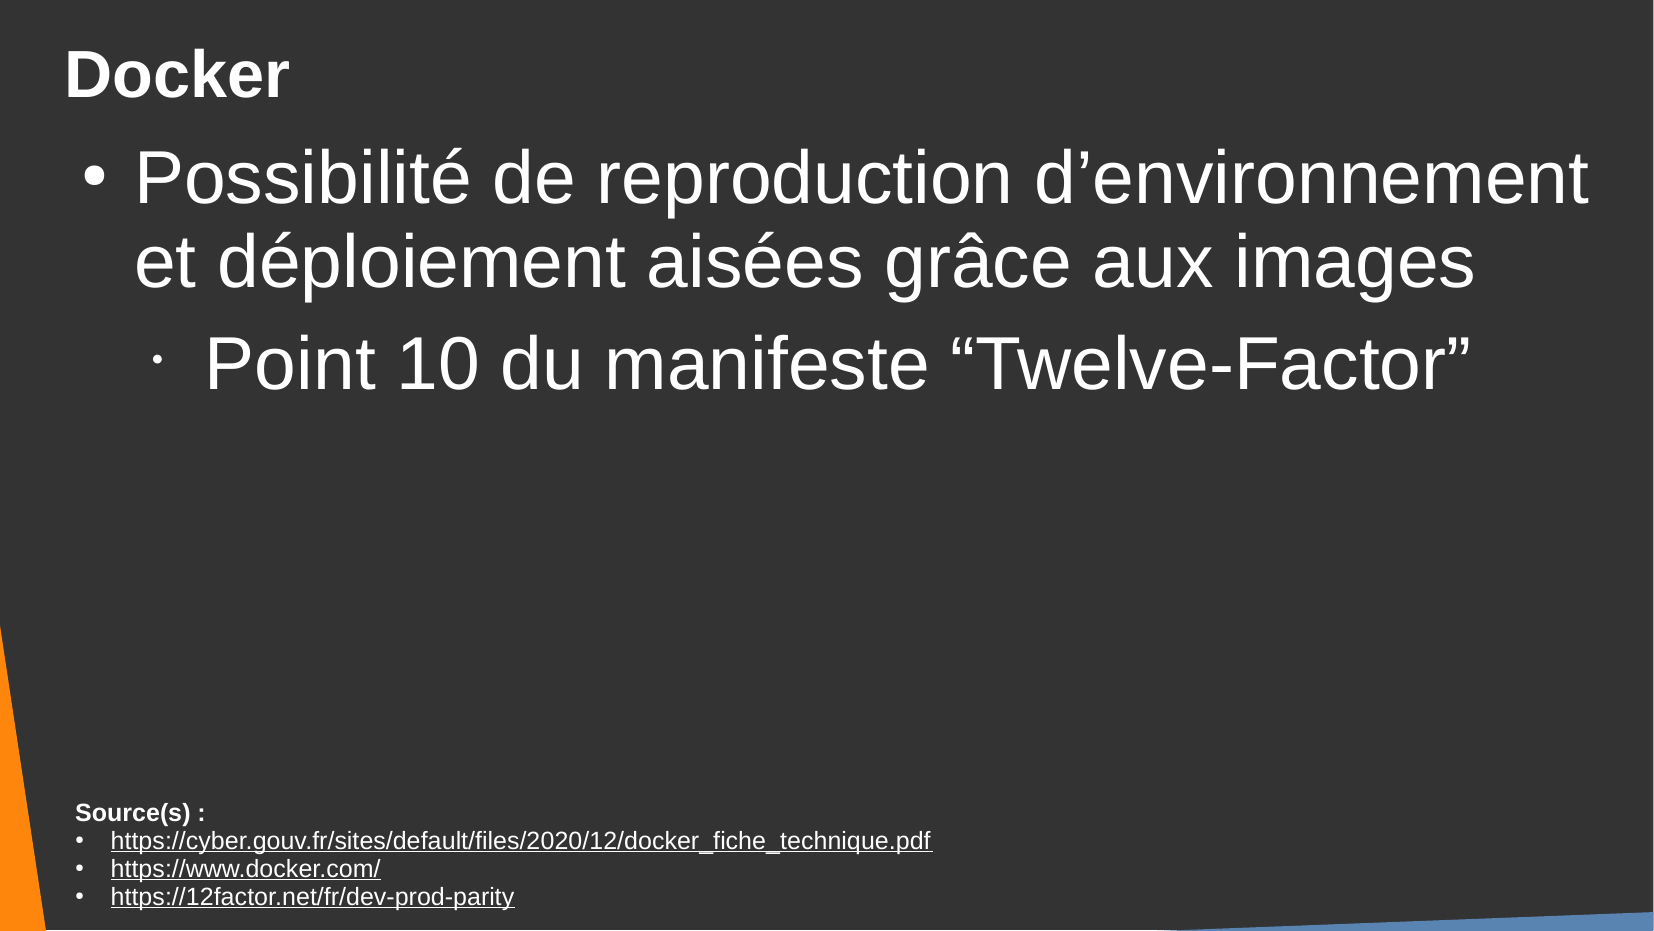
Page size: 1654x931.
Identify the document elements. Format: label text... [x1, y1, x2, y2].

list Possibilité de reproduction d’environnement et déploiement aisées grâce aux images Point 10 du manifeste “Twelve-Factor” [63, 135, 1607, 792]
text_box [0, 625, 47, 931]
text_box Source(s) : https://cyber.gouv.fr/sites/default/files/2020/12/docker_fiche_technique.pdf https://www.docker.com/ https://12factor.net/fr/dev-prod-parity [60, 791, 1546, 919]
text_box [1157, 912, 1654, 931]
title Docker [64, 37, 1105, 119]
